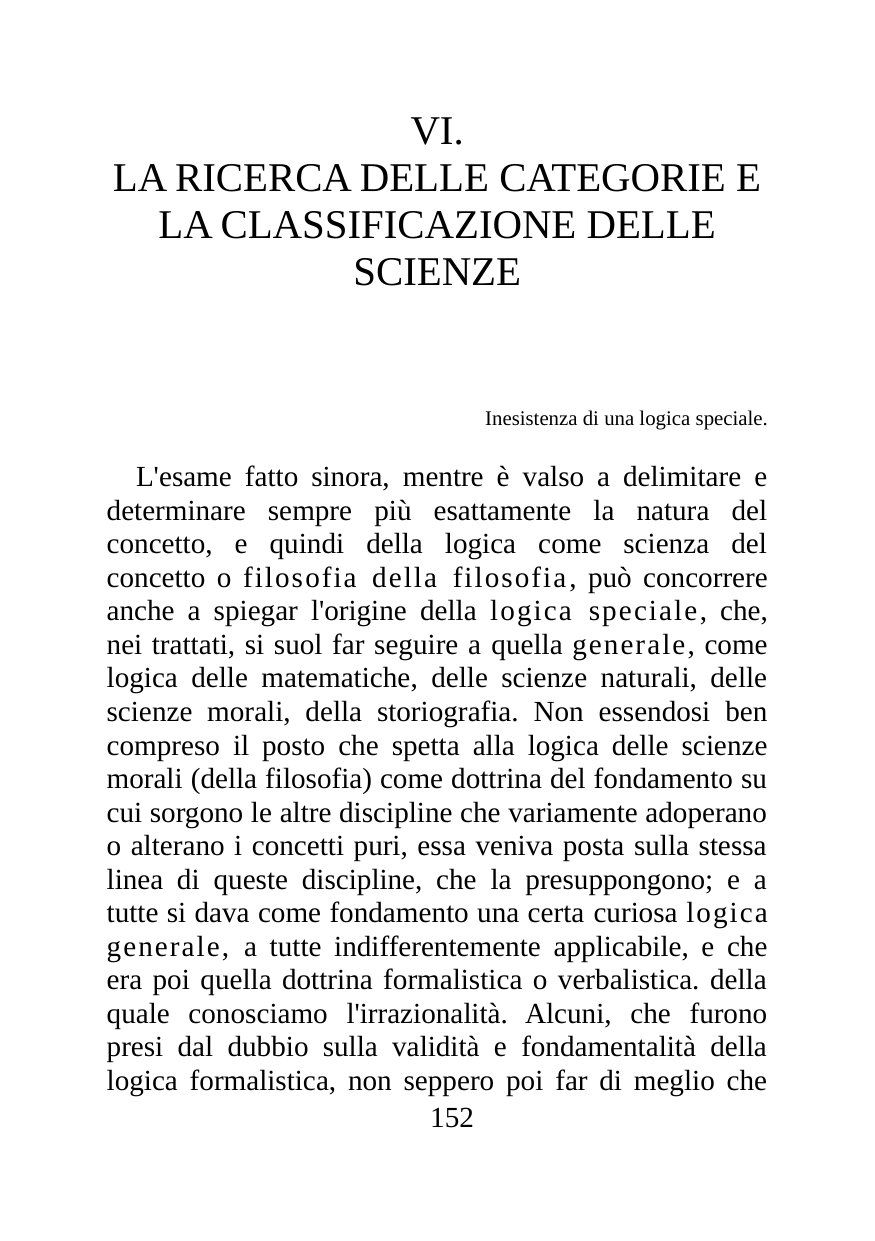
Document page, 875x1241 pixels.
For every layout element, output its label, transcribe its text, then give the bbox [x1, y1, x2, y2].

subtitle VI. LA RICERCA DELLE CATEGORIE E LA CLASSIFICAZIONE DELLE SCIENZE [106, 106, 768, 294]
text Inesistenza di una logica speciale. [106, 406, 768, 430]
text L'esame fatto sinora, mentre è valso a delimitare e determinare sempre più esattamente la natura del concetto, e quindi della logica come scienza del concetto o filosofia della filosofia, può concorrere anche a spiegar l'origine della logica speciale, che, nei trattati, si suol far seguire a quella generale, come logica delle matematiche, delle scienze naturali, delle scienze morali, della storiografia. Non essendosi ben compreso il posto che spetta alla logica delle scienze morali (della filosofia) come dottrina del fondamento su cui sorgono le altre discipline che variamente adoperano o alterano i concetti puri, essa veniva posta sulla stessa linea di queste discipline, che la presuppongono; e a tutte si dava come fondamento una certa curiosa logica generale, a tutte indifferentemente applicabile, e che era poi quella dottrina formalistica o verbalistica. della quale conosciamo l'irrazionalità. Alcuni, che furono presi dal dubbio sulla validità e fondamentalità della logica formalistica, non seppero poi far di meglio che [106, 459, 768, 1097]
